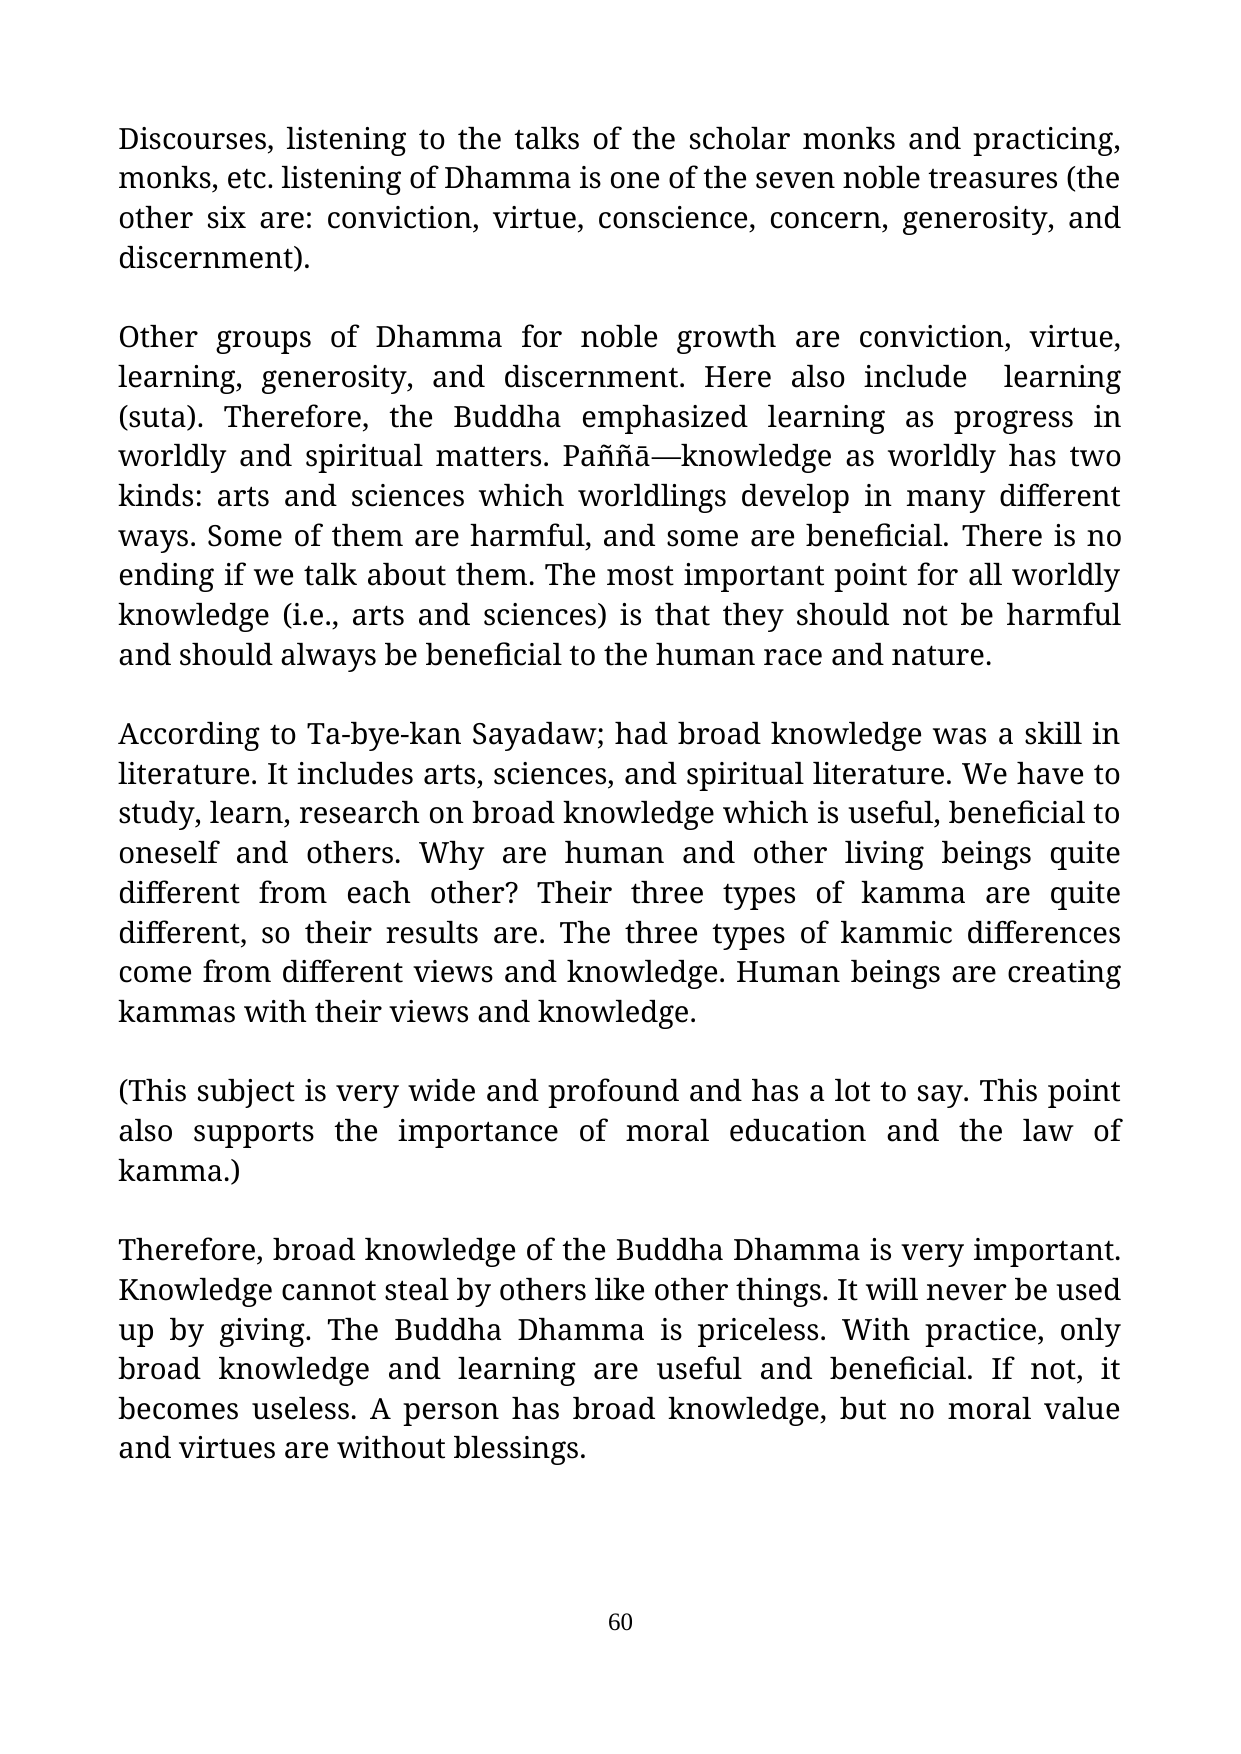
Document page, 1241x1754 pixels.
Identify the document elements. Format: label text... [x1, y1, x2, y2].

text Discourses, listening to the talks of the scholar monks and practicing, monks, etc. listening of Dhamma is one of the seven noble treasures (the other six are: conviction, virtue, conscience, concern, generosity, and discernment). Other groups of Dhamma for noble growth are conviction, virtue, learning, generosity, and discernment. Here also include learning (suta). Therefore, the Buddha emphasized learning as progress in worldly and spiritual matters. Paññā—knowledge as worldly has two kinds: arts and sciences which worldlings develop in many different ways. Some of them are harmful, and some are beneficial. There is no ending if we talk about them. The most important point for all worldly knowledge (i.e., arts and sciences) is that they should not be harmful and should always be beneficial to the human race and nature. According to Ta-bye-kan Sayadaw; had broad knowledge was a skill in literature. It includes arts, sciences, and spiritual literature. We have to study, learn, research on broad knowledge which is useful, beneficial to oneself and others. Why are human and other living beings quite different from each other? Their three types of kamma are quite different, so their results are. The three types of kammic differences come from different views and knowledge. Human beings are creating kammas with their views and knowledge. (This subject is very wide and profound and has a lot to say. This point also supports the importance of moral education and the law of kamma.) Therefore, broad knowledge of the Buddha Dhamma is very important. Knowledge cannot steal by others like other things. It will never be used up by giving. The Buddha Dhamma is priceless. With practice, only broad knowledge and learning are useful and beneficial. If not, it becomes useless. A person has broad knowledge, but no moral value and virtues are without blessings. [118, 118, 1122, 1467]
